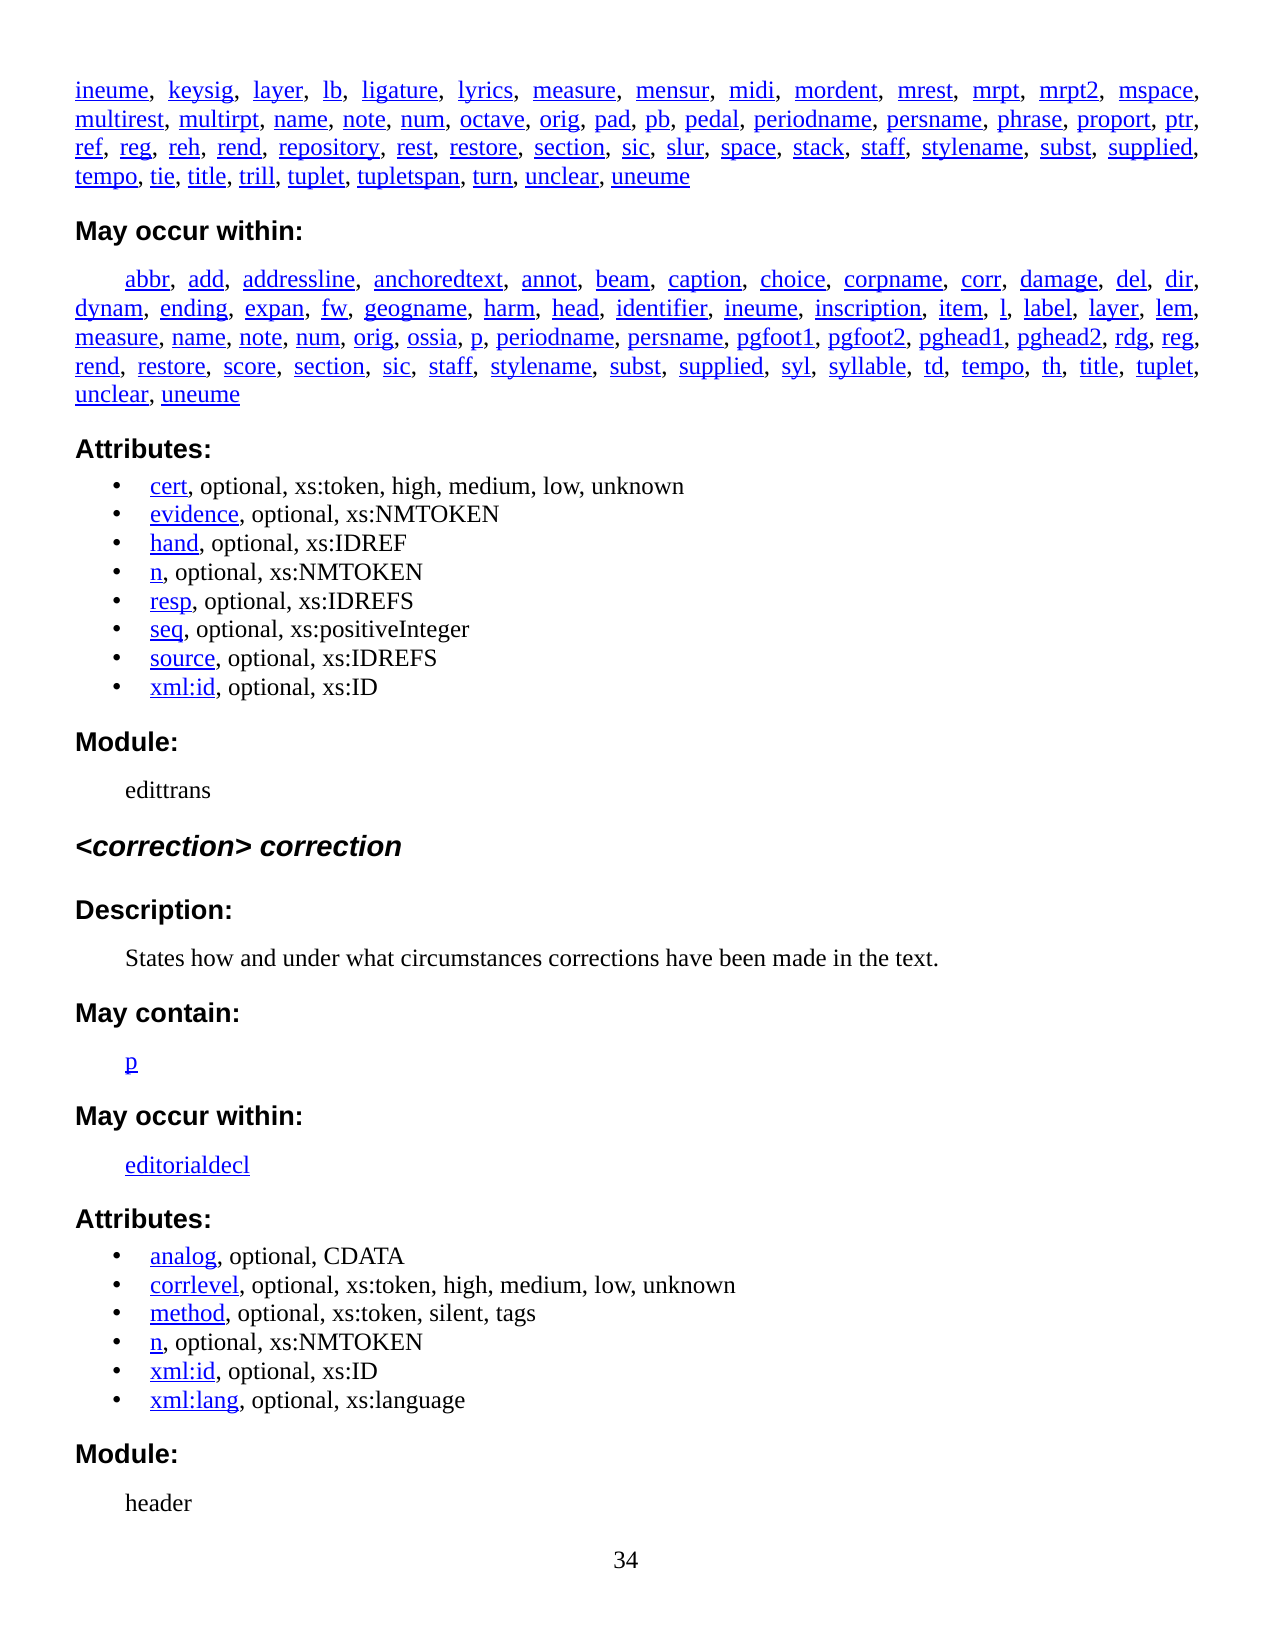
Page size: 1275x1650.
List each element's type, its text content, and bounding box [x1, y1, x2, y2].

subtitle Module: [75, 726, 1200, 757]
list method, optional, xs:token, silent, tags [112, 1298, 1200, 1327]
list evidence, optional, xs:NMTOKEN [112, 499, 1200, 528]
list source, optional, xs:IDREFS [112, 643, 1200, 672]
subtitle Attributes: [75, 1203, 1200, 1235]
list seq, optional, xs:positiveInteger [112, 614, 1200, 643]
list cert, optional, xs:token, high, medium, low, unknown [112, 471, 1200, 499]
subtitle Attributes: [75, 433, 1200, 464]
text p [75, 1046, 1200, 1075]
list analog, optional, CDATA [112, 1241, 1200, 1270]
list corrlevel, optional, xs:token, high, medium, low, unknown [112, 1270, 1200, 1298]
list n, optional, xs:NMTOKEN [112, 557, 1200, 586]
subtitle Description: [75, 894, 1200, 925]
subtitle Module: [75, 1438, 1200, 1470]
subtitle May contain: [75, 997, 1200, 1028]
text abbr, add, addressline, anchoredtext, annot, beam, caption, choice, corpname, corr, damage, del, dir, dynam, ending, expan, fw, geogname, harm, head, identifier, ineume, inscription, item, l, label, layer, lem, measure, name, note, num, orig, ossia, p, periodname, persname, pgfoot1, pgfoot2, pghead1, pghead2, rdg, reg, rend, restore, score, section, sic, staff, stylename, subst, supplied, syl, syllable, td, tempo, th, title, tuplet, unclear, uneume [75, 264, 1200, 408]
subtitle <correction> correction [75, 829, 1200, 862]
list xml:lang, optional, xs:language [112, 1385, 1200, 1413]
text ineume, keysig, layer, lb, ligature, lyrics, measure, mensur, midi, mordent, mrest, mrpt, mrpt2, mspace, multirest, multirpt, name, note, num, octave, orig, pad, pb, pedal, periodname, persname, phrase, proport, ptr, ref, reg, reh, rend, repository, rest, restore, section, sic, slur, space, stack, staff, stylename, subst, supplied, tempo, tie, title, trill, tuplet, tupletspan, turn, unclear, uneume [75, 75, 1200, 190]
list hand, optional, xs:IDREF [112, 528, 1200, 557]
text header [75, 1488, 1200, 1517]
list resp, optional, xs:IDREFS [112, 586, 1200, 614]
text States how and under what circumstances corrections have been made in the text. [75, 943, 1200, 972]
list xml:id, optional, xs:ID [112, 672, 1200, 701]
list xml:id, optional, xs:ID [112, 1356, 1200, 1385]
subtitle May occur within: [75, 215, 1200, 246]
text edittrans [75, 775, 1200, 804]
text editorialdecl [75, 1150, 1200, 1178]
list n, optional, xs:NMTOKEN [112, 1327, 1200, 1356]
subtitle May occur within: [75, 1100, 1200, 1131]
